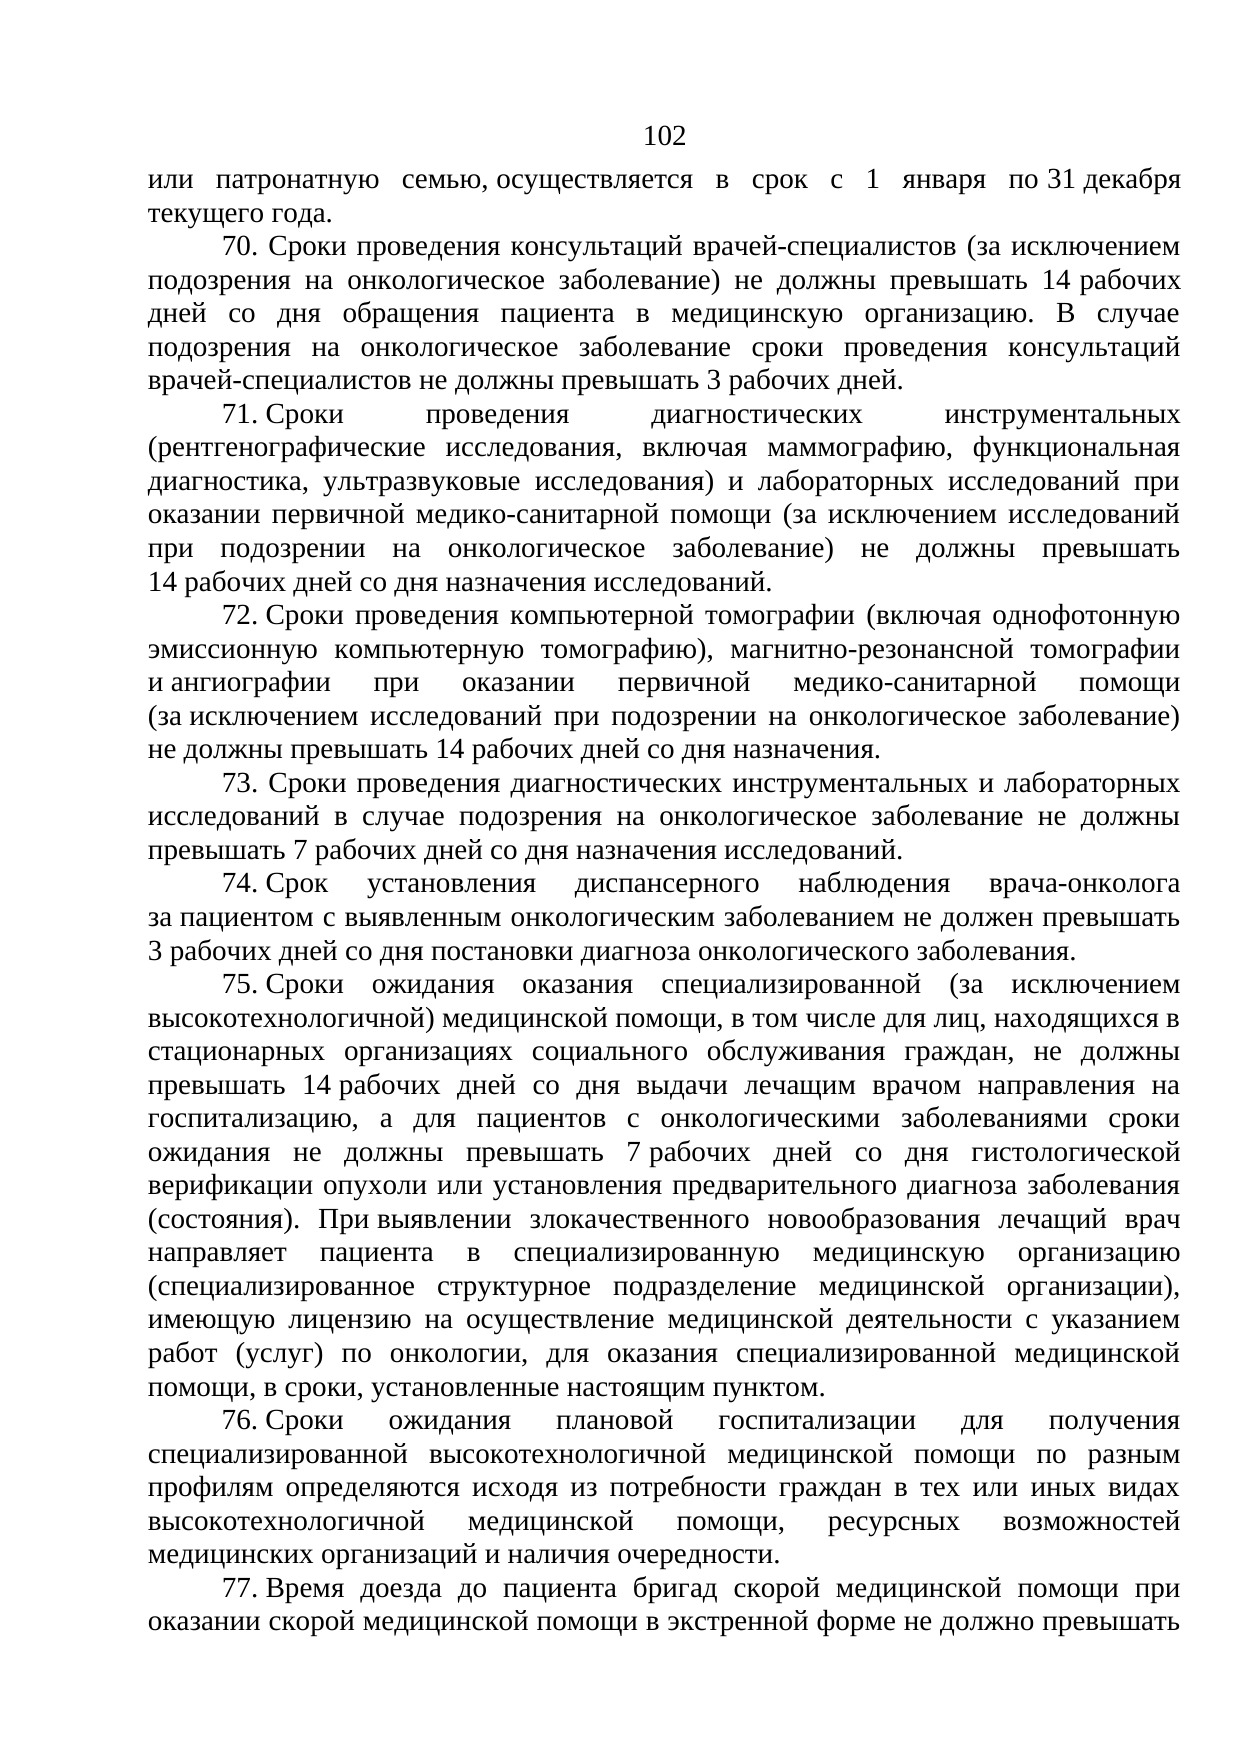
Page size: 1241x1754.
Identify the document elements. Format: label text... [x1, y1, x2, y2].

text 71. Сроки проведения диагностических инструментальных (рентгенографические исследования, включая маммографию, функциональная диагностика, ультразвуковые исследования) и лабораторных исследований при оказании первичной медико-санитарной помощи (за исключением исследований при подозрении на онкологическое заболевание) не должны превышать 14 рабочих дней со дня назначения исследований. [148, 396, 1181, 597]
text 70. Сроки проведения консультаций врачей-специалистов (за исключением подозрения на онкологическое заболевание) не должны превышать 14 рабочих дней со дня обращения пациента в медицинскую организацию. В случае подозрения на онкологическое заболевание сроки проведения консультаций врачей-специалистов не должны превышать 3 рабочих дней. [148, 228, 1181, 396]
text или патронатную семью, осуществляется в срок с 1 января по 31 декабря текущего года. [148, 161, 1181, 228]
text 75. Сроки ожидания оказания специализированной (за исключением высокотехнологичной) медицинской помощи, в том числе для лиц, находящихся в стационарных организациях социального обслуживания граждан, не должны превышать 14 рабочих дней со дня выдачи лечащим врачом направления на госпитализацию, а для пациентов с онкологическими заболеваниями сроки ожидания не должны превышать 7 рабочих дней со дня гистологической верификации опухоли или установления предварительного диагноза заболевания (состояния). При выявлении злокачественного новообразования лечащий врач направляет пациента в специализированную медицинскую организацию (специализированное структурное подразделение медицинской организации), имеющую лицензию на осуществление медицинской деятельности с указанием работ (услуг) по онкологии, для оказания специализированной медицинской помощи, в сроки, установленные настоящим пунктом. [148, 966, 1181, 1402]
text 73. Сроки проведения диагностических инструментальных и лабораторных исследований в случае подозрения на онкологическое заболевание не должны превышать 7 рабочих дней со дня назначения исследований. [148, 765, 1181, 866]
text 77. Время доезда до пациента бригад скорой медицинской помощи при оказании скорой медицинской помощи в экстренной форме не должно превышать [148, 1570, 1181, 1637]
text 74. Срок установления диспансерного наблюдения врача-онколога за пациентом с выявленным онкологическим заболеванием не должен превышать 3 рабочих дней со дня постановки диагноза онкологического заболевания. [148, 866, 1181, 966]
text 72. Сроки проведения компьютерной томографии (включая однофотонную эмиссионную компьютерную томографию), магнитно-резонансной томографии и ангиографии при оказании первичной медико-санитарной помощи (за исключением исследований при подозрении на онкологическое заболевание) не должны превышать 14 рабочих дней со дня назначения. [148, 597, 1181, 765]
text 76. Сроки ожидания плановой госпитализации для получения специализированной высокотехнологичной медицинской помощи по разным профилям определяются исходя из потребности граждан в тех или иных видах высокотехнологичной медицинской помощи, ресурсных возможностей медицинских организаций и наличия очередности. [148, 1402, 1181, 1570]
